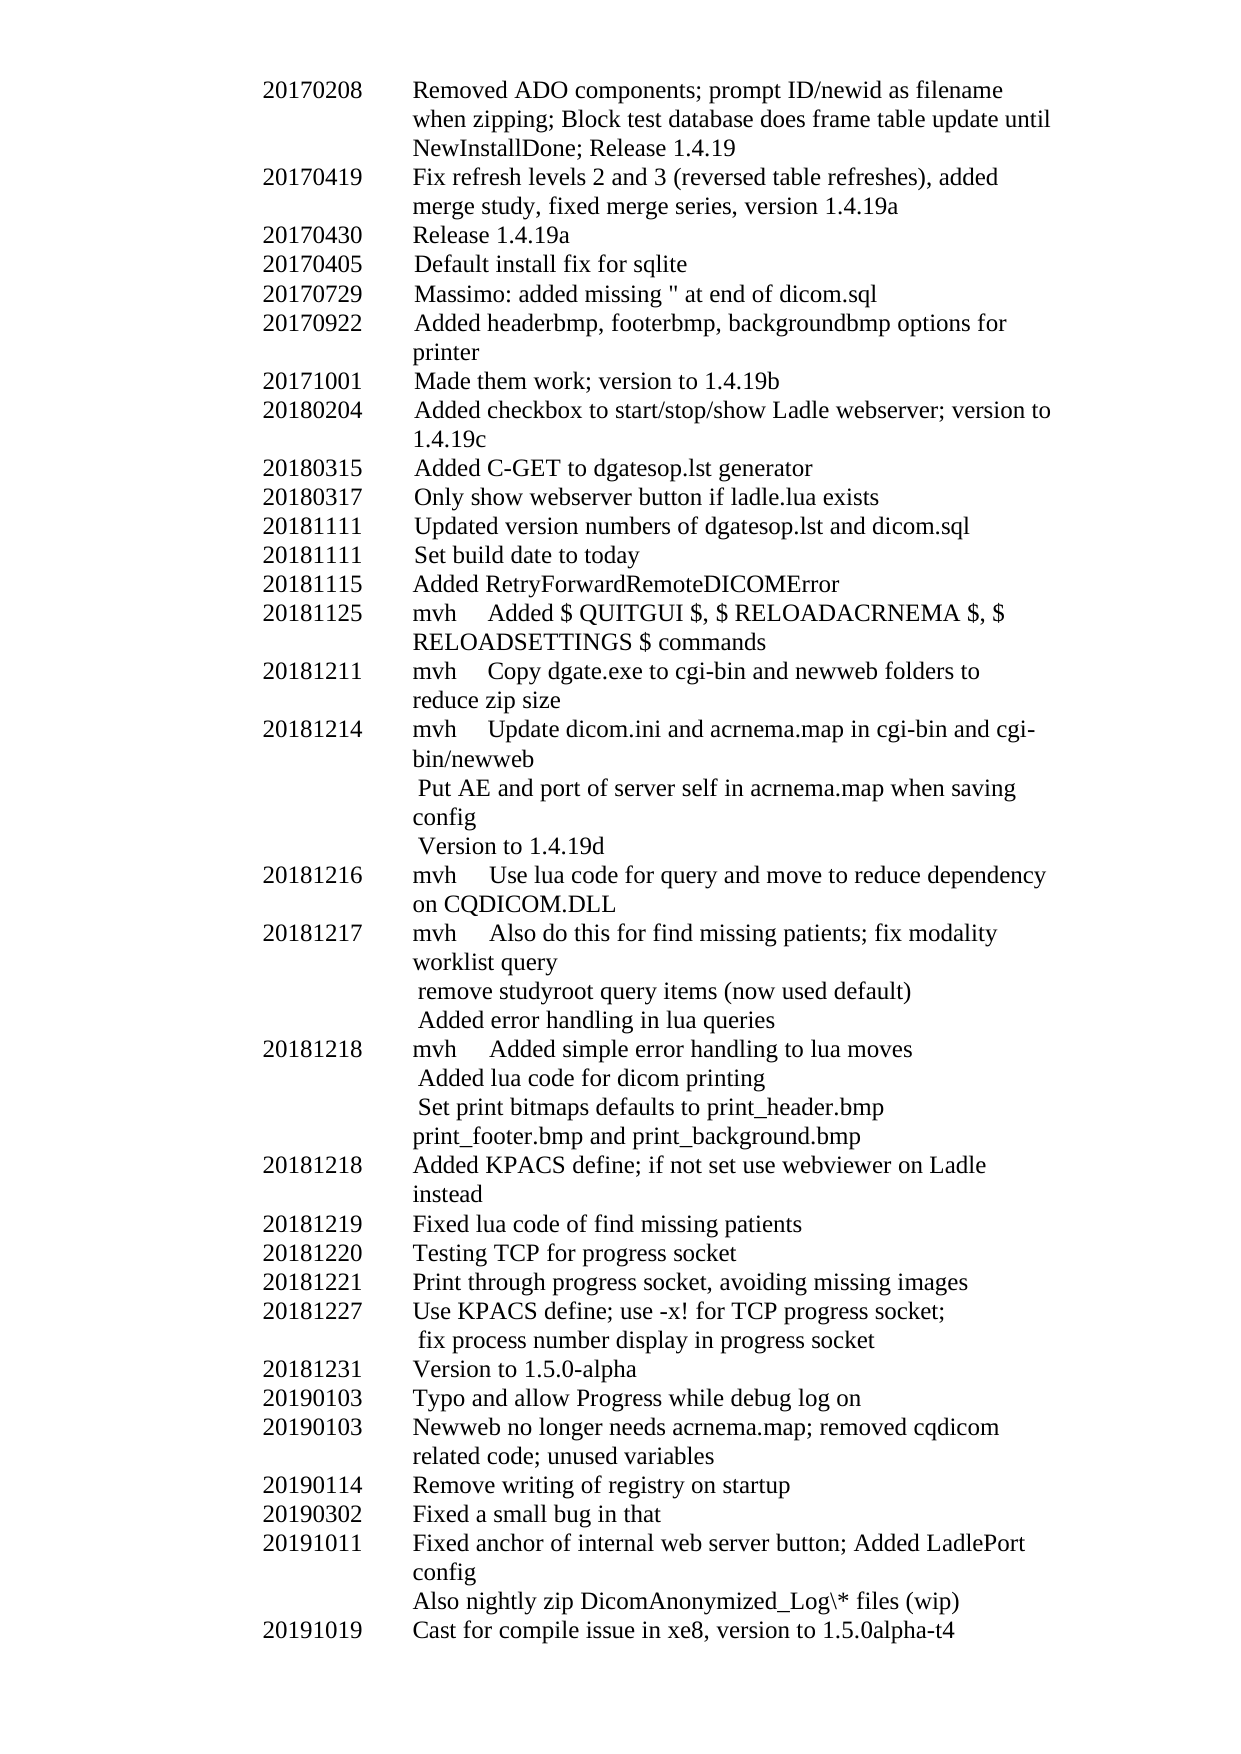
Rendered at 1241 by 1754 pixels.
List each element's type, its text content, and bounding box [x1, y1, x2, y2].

text 20181217 mvh Also do this for find missing patients; fix modality worklist query [262, 918, 1053, 976]
text 20181111 Updated version numbers of dgatesop.lst and dicom.sql [262, 511, 1053, 540]
text 20180315 Added C-GET to dgatesop.lst generator [262, 453, 1053, 482]
text 20170430 Release 1.4.19a [262, 220, 1053, 249]
text 20190114 Remove writing of registry on startup [262, 1470, 1053, 1499]
text fix process number display in progress socket [262, 1325, 1053, 1354]
text 20181211 mvh Copy dgate.exe to cgi-bin and newweb folders to reduce zip size [262, 656, 1053, 714]
text Version to 1.4.19d [262, 831, 1053, 860]
text 20170922 Added headerbmp, footerbmp, backgroundbmp options for printer [262, 307, 1053, 366]
text 20181111 Set build date to today [262, 540, 1053, 569]
text 20181219 Fixed lua code of find missing patients [262, 1208, 1053, 1237]
text 20191011 Fixed anchor of internal web server button; Added LadlePort config [262, 1528, 1053, 1586]
text 20171001 Made them work; version to 1.4.19b [262, 366, 1053, 395]
text 20181218 Added KPACS define; if not set use webviewer on Ladle instead [262, 1150, 1053, 1208]
text 20181115 Added RetryForwardRemoteDICOMError [262, 569, 1053, 598]
text 20191019 Cast for compile issue in xe8, version to 1.5.0alpha-t4 [262, 1615, 1053, 1644]
text 20190103 Typo and allow Progress while debug log on [262, 1383, 1053, 1412]
text 20170208 Removed ADO components; prompt ID/newid as filename when zipping; Block test database does frame table update until NewInstallDone; Release 1.4.19 [262, 75, 1053, 162]
text 20170729 Massimo: added missing " at end of dicom.sql [262, 278, 1053, 307]
text 20181220 Testing TCP for progress socket [262, 1237, 1053, 1267]
text 20180317 Only show webserver button if ladle.lua exists [262, 482, 1053, 511]
text 20190103 Newweb no longer needs acrnema.map; removed cqdicom related code; unused variables [262, 1412, 1053, 1470]
text 20170405 Default install fix for sqlite [262, 249, 1053, 278]
text 20181214 mvh Update dicom.ini and acrnema.map in cgi-bin and cgi-bin/newweb [262, 714, 1053, 772]
text remove studyroot query items (now used default) [262, 976, 1053, 1005]
text 20181218 mvh Added simple error handling to lua moves [262, 1034, 1053, 1063]
text Added lua code for dicom printing [262, 1063, 1053, 1092]
text 20181221 Print through progress socket, avoiding missing images [262, 1267, 1053, 1296]
text 20181227 Use KPACS define; use -x! for TCP progress socket; [262, 1296, 1053, 1325]
text Put AE and port of server self in acrnema.map when saving config [262, 772, 1053, 831]
text 20190302 Fixed a small bug in that [262, 1499, 1053, 1528]
text Also nightly zip DicomAnonymized_Log\* files (wip) [262, 1586, 1053, 1615]
text 20181231 Version to 1.5.0-alpha [262, 1354, 1053, 1383]
text Added error handling in lua queries [262, 1005, 1053, 1034]
text 20180204 Added checkbox to start/stop/show Ladle webserver; version to 1.4.19c [262, 395, 1053, 453]
text 20170419 Fix refresh levels 2 and 3 (reversed table refreshes), added merge study, fixed merge series, version 1.4.19a [262, 162, 1053, 220]
text 20181125 mvh Added $ QUITGUI $, $ RELOADACRNEMA $, $ RELOADSETTINGS $ commands [262, 598, 1053, 656]
text 20181216 mvh Use lua code for query and move to reduce dependency on CQDICOM.DLL [262, 860, 1053, 918]
text Set print bitmaps defaults to print_header.bmp print_footer.bmp and print_background.bmp [262, 1092, 1053, 1150]
